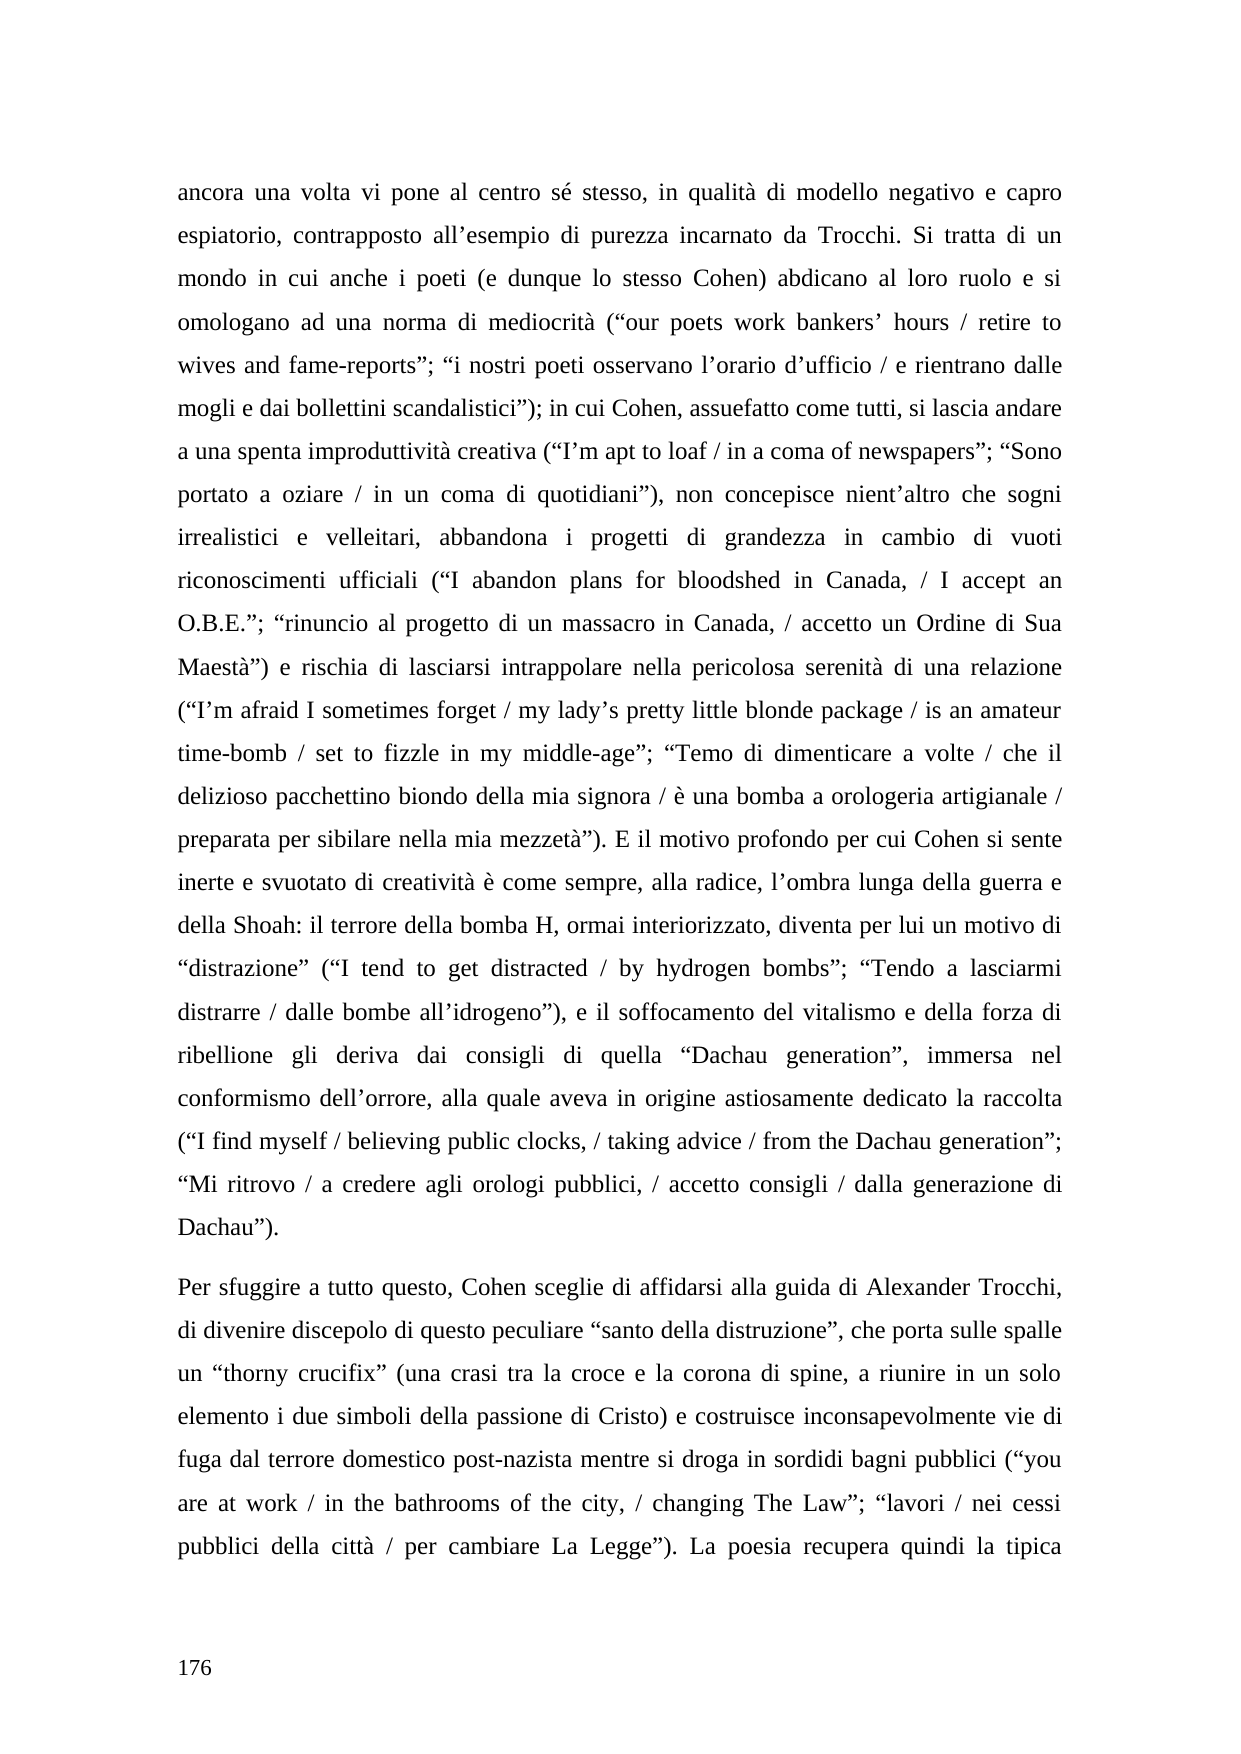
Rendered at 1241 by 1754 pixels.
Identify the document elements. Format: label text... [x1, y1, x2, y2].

text ancora una volta vi pone al centro sé stesso, in qualità di modello negativo e capro espiatorio, contrapposto all’esempio di purezza incarnato da Trocchi. Si tratta di un mondo in cui anche i poeti (e dunque lo stesso Cohen) abdicano al loro ruolo e si omologano ad una norma di mediocrità (“our poets work bankers’ hours / retire to wives and fame-reports”; “i nostri poeti osservano l’orario d’ufficio / e rientrano dalle mogli e dai bollettini scandalistici”); in cui Cohen, assuefatto come tutti, si lascia andare a una spenta improduttività creativa (“I’m apt to loaf / in a coma of newspapers”; “Sono portato a oziare / in un coma di quotidiani”), non concepisce nient’altro che sogni irrealistici e velleitari, abbandona i progetti di grandezza in cambio di vuoti riconoscimenti ufficiali (“I abandon plans for bloodshed in Canada, / I accept an O.B.E.”; “rinuncio al progetto di un massacro in Canada, / accetto un Ordine di Sua Maestà”) e rischia di lasciarsi intrappolare nella pericolosa serenità di una relazione (“I’m afraid I sometimes forget / my lady’s pretty little blonde package / is an amateur time-bomb / set to fizzle in my middle-age”; “Temo di dimenticare a volte / che il delizioso pacchettino biondo della mia signora / è una bomba a orologeria artigianale / preparata per sibilare nella mia mezzetà”). E il motivo profondo per cui Cohen si sente inerte e svuotato di creatività è come sempre, alla radice, l’ombra lunga della guerra e della Shoah: il terrore della bomba H, ormai interiorizzato, diventa per lui un motivo di “distrazione” (“I tend to get distracted / by hydrogen bombs”; “Tendo a lasciarmi distrarre / dalle bombe all’idrogeno”), e il soffocamento del vitalismo e della forza di ribellione gli deriva dai consigli di quella “Dachau generation”, immersa nel conformismo dell’orrore, alla quale aveva in origine astiosamente dedicato la raccolta (“I find myself / believing public clocks, / taking advice / from the Dachau generation”; “Mi ritrovo / a credere agli orologi pubblici, / accetto consigli / dalla generazione di Dachau”). [177, 177, 1063, 1241]
text Per sfuggire a tutto questo, Cohen sceglie di affidarsi alla guida di Alexander Trocchi, di divenire discepolo di questo peculiare “santo della distruzione”, che porta sulle spalle un “thorny crucifix” (una crasi tra la croce e la corona di spine, a riunire in un solo elemento i due simboli della passione di Cristo) e costruisce inconsapevolmente vie di fuga dal terrore domestico post-nazista mentre si droga in sordidi bagni pubblici (“you are at work / in the bathrooms of the city, / changing The Law”; “lavori / nei cessi pubblici della città / per cambiare La Legge”). La poesia recupera quindi la tipica [177, 1272, 1063, 1559]
